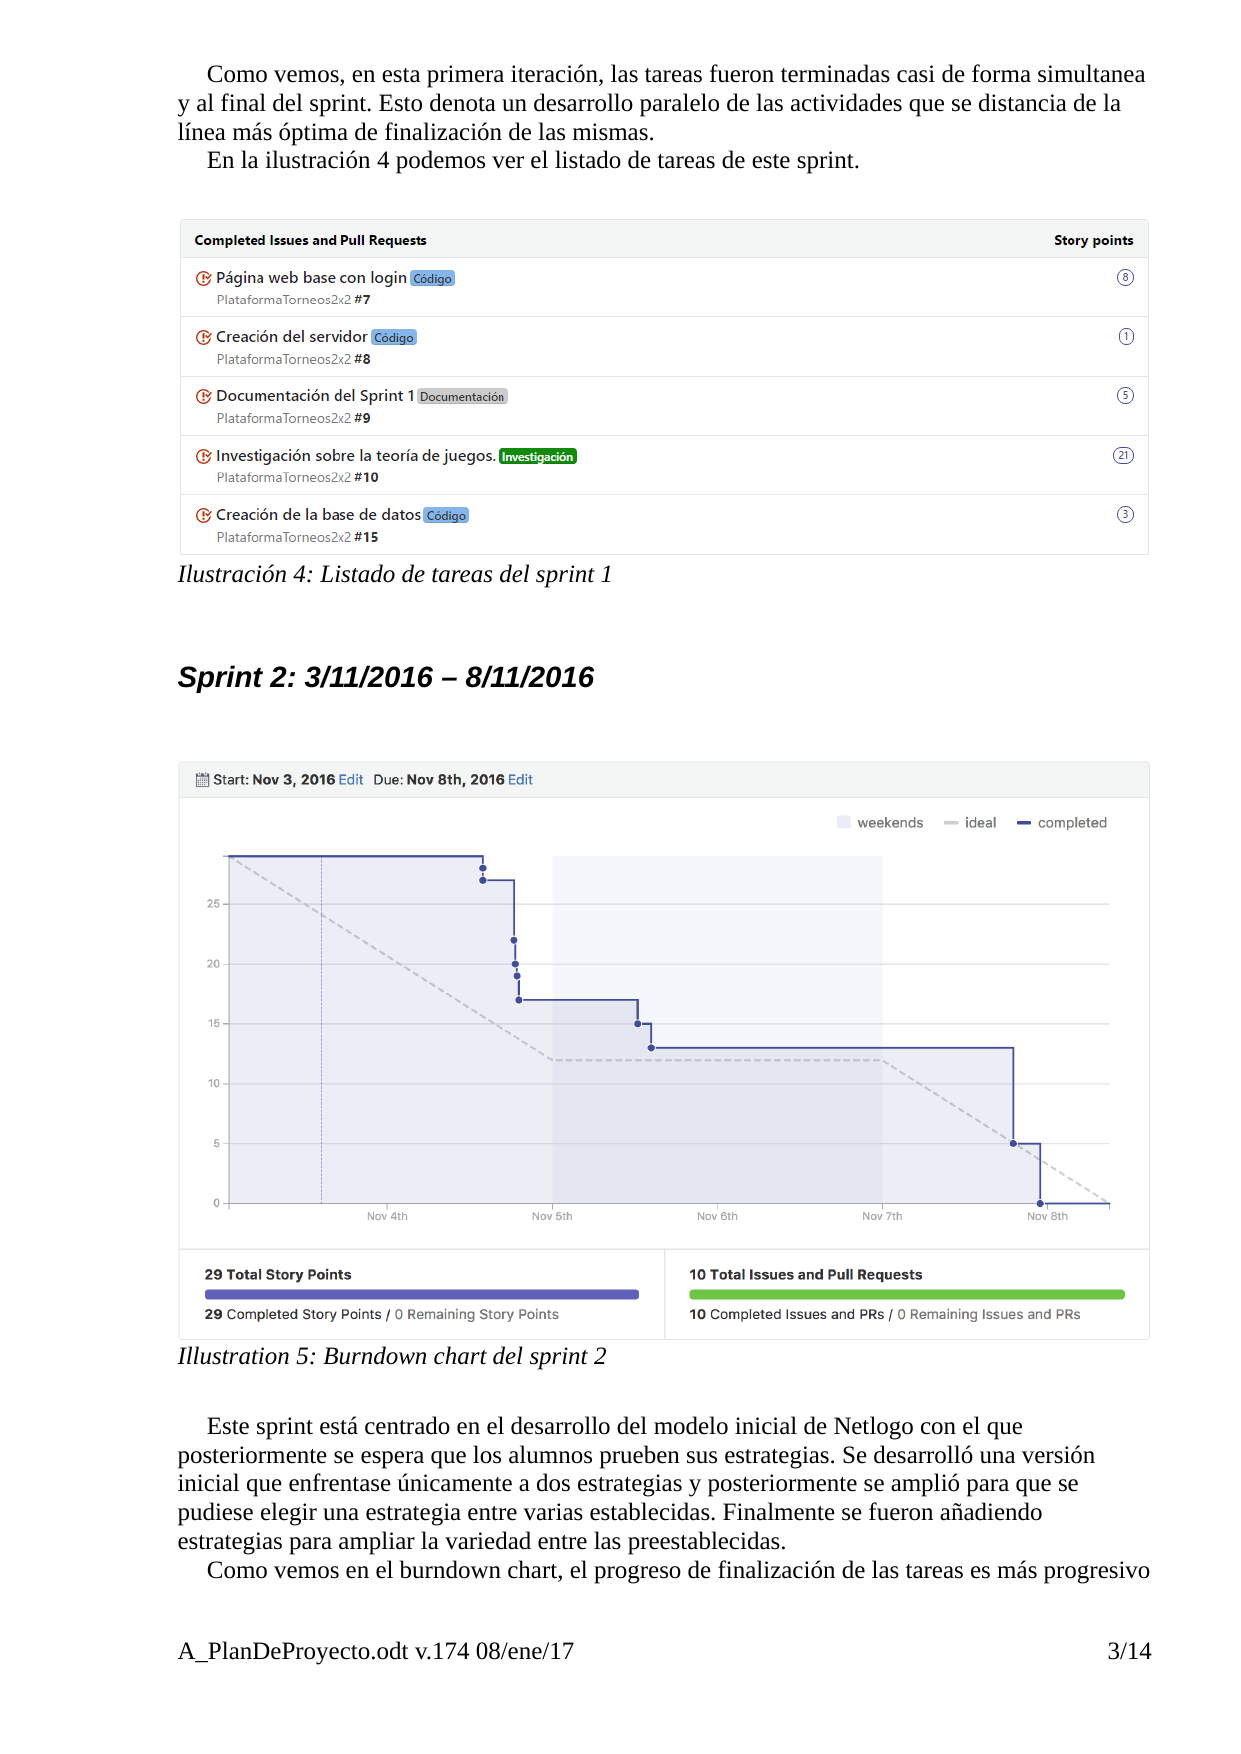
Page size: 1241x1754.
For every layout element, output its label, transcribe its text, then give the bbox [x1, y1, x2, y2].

text Como vemos, en esta primera iteración, las tareas fueron terminadas casi de forma simultanea y al final del sprint. Esto denota un desarrollo paralelo de las actividades que se distancia de la línea más óptima de finalización de las mismas. [177, 59, 1152, 145]
text Ilustración 4: Listado de tareas del sprint 1 [177, 559, 1152, 587]
text En la ilustración 4 podemos ver el listado de tareas de este sprint. [177, 145, 1152, 174]
subtitle Sprint 2: 3/11/2016 – 8/11/2016 [177, 659, 1152, 693]
text Illustration 5: Burndown chart del sprint 2 [177, 1341, 1152, 1370]
text Este sprint está centrado en el desarrollo del modelo inicial de Netlogo con el que posteriormente se espera que los alumnos prueben sus estrategias. Se desarrolló una versión inicial que enfrentase únicamente a dos estrategias y posteriormente se amplió para que se pudiese elegir una estrategia entre varias establecidas. Finalmente se fueron añadiendo estrategias para ampliar la variedad entre las preestablecidas. [177, 1411, 1152, 1555]
picture [177, 759, 1152, 1341]
picture [177, 215, 1152, 559]
text Como vemos en el burndown chart, el progreso de finalización de las tareas es más progresivo [177, 1555, 1152, 1583]
